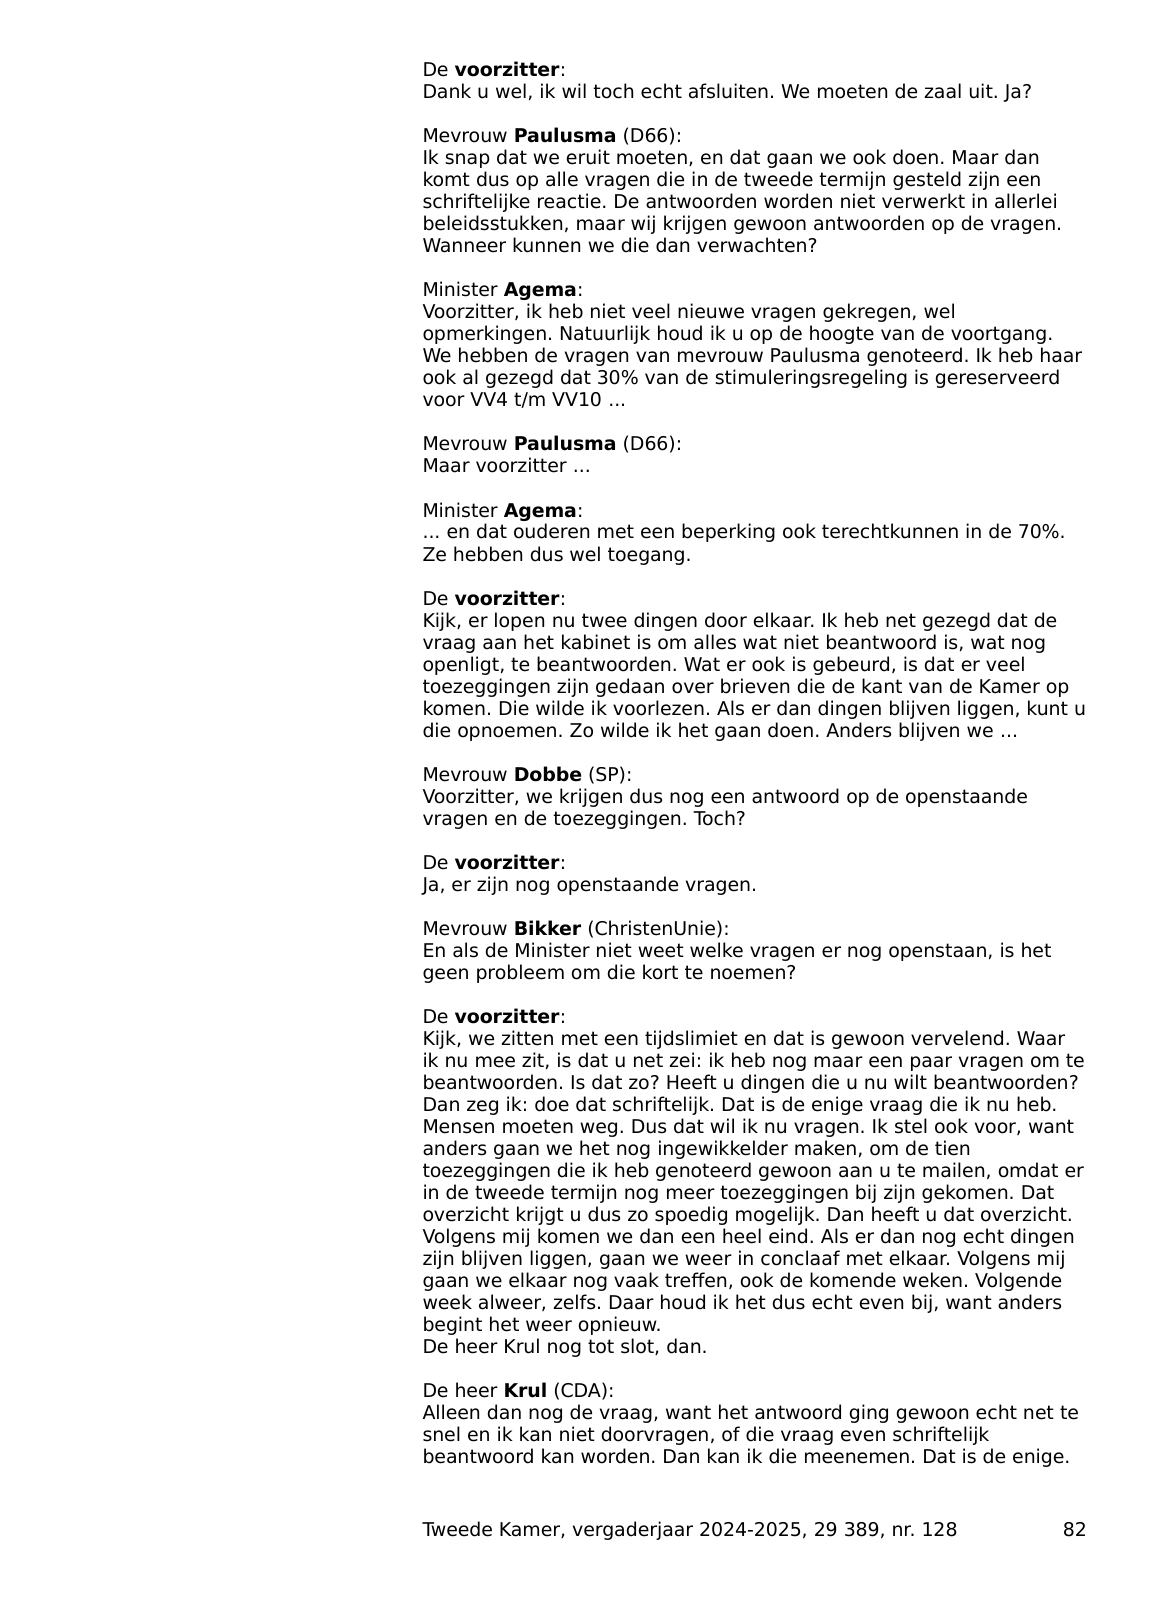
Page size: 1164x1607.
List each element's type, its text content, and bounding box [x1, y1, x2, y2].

text Ik snap dat we eruit moeten, en dat gaan we ook doen. Maar dan komt dus op alle vragen die in de tweede termijn gesteld zijn een schriftelijke reactie. De antwoorden worden niet verwerkt in allerlei beleidsstukken, maar wij krijgen gewoon antwoorden op de vragen. Wanneer kunnen we die dan verwachten? [422, 147, 1087, 257]
text ... en dat ouderen met een beperking ook terechtkunnen in de 70%. Ze hebben dus wel toegang. [422, 521, 1087, 565]
text Maar voorzitter ... [422, 455, 1087, 477]
text De voorzitter: [422, 852, 1087, 874]
text Voorzitter, ik heb niet veel nieuwe vragen gekregen, wel opmerkingen. Natuurlijk houd ik u op de hoogte van de voortgang. We hebben de vragen van mevrouw Paulusma genoteerd. Ik heb haar ook al gezegd dat 30% van de stimuleringsregeling is gereserveerd voor VV4 t/m VV10 ... [422, 301, 1087, 411]
text Kijk, er lopen nu twee dingen door elkaar. Ik heb net gezegd dat de vraag aan het kabinet is om alles wat niet beantwoord is, wat nog openligt, te beantwoorden. Wat er ook is gebeurd, is dat er veel toezeggingen zijn gedaan over brieven die de kant van de Kamer op komen. Die wilde ik voorlezen. Als er dan dingen blijven liggen, kunt u die opnoemen. Zo wilde ik het gaan doen. Anders blijven we ... [422, 609, 1087, 741]
text Mevrouw Dobbe (SP): [422, 764, 1087, 786]
text De voorzitter: [422, 588, 1087, 609]
text Kijk, we zitten met een tijdslimiet en dat is gewoon vervelend. Waar ik nu mee zit, is dat u net zei: ik heb nog maar een paar vragen om te beantwoorden. Is dat zo? Heeft u dingen die u nu wilt beantwoorden? Dan zeg ik: doe dat schriftelijk. Dat is de enige vraag die ik nu heb. Mensen moeten weg. Dus dat wil ik nu vragen. Ik stel ook voor, want anders gaan we het nog ingewikkelder maken, om de tien toezeggingen die ik heb genoteerd gewoon aan u te mailen, omdat er in de tweede termijn nog meer toezeggingen bij zijn gekomen. Dat overzicht krijgt u dus zo spoedig mogelijk. Dan heeft u dat overzicht. Volgens mij komen we dan een heel eind. Als er dan nog echt dingen zijn blijven liggen, gaan we weer in conclaaf met elkaar. Volgens mij gaan we elkaar nog vaak treffen, ook de komende weken. Volgende week alweer, zelfs. Daar houd ik het dus echt even bij, want anders begint het weer opnieuw. [422, 1028, 1087, 1336]
text Mevrouw Paulusma (D66): [422, 125, 1087, 147]
text Dank u wel, ik wil toch echt afsluiten. We moeten de zaal uit. Ja? [422, 81, 1087, 103]
text Ja, er zijn nog openstaande vragen. [422, 874, 1087, 896]
text Minister Agema: [422, 279, 1087, 301]
text De heer Krul nog tot slot, dan. [422, 1336, 1087, 1358]
text Voorzitter, we krijgen dus nog een antwoord op de openstaande vragen en de toezeggingen. Toch? [422, 786, 1087, 829]
text De voorzitter: [422, 1006, 1087, 1028]
text De voorzitter: [422, 59, 1087, 81]
text Minister Agema: [422, 499, 1087, 521]
text De heer Krul (CDA): [422, 1380, 1087, 1402]
text En als de Minister niet weet welke vragen er nog openstaan, is het geen probleem om die kort te noemen? [422, 940, 1087, 984]
text Mevrouw Bikker (ChristenUnie): [422, 918, 1087, 940]
text Mevrouw Paulusma (D66): [422, 433, 1087, 455]
text Alleen dan nog de vraag, want het antwoord ging gewoon echt net te snel en ik kan niet doorvragen, of die vraag even schriftelijk beantwoord kan worden. Dan kan ik die meenemen. Dat is de enige. [422, 1402, 1087, 1468]
